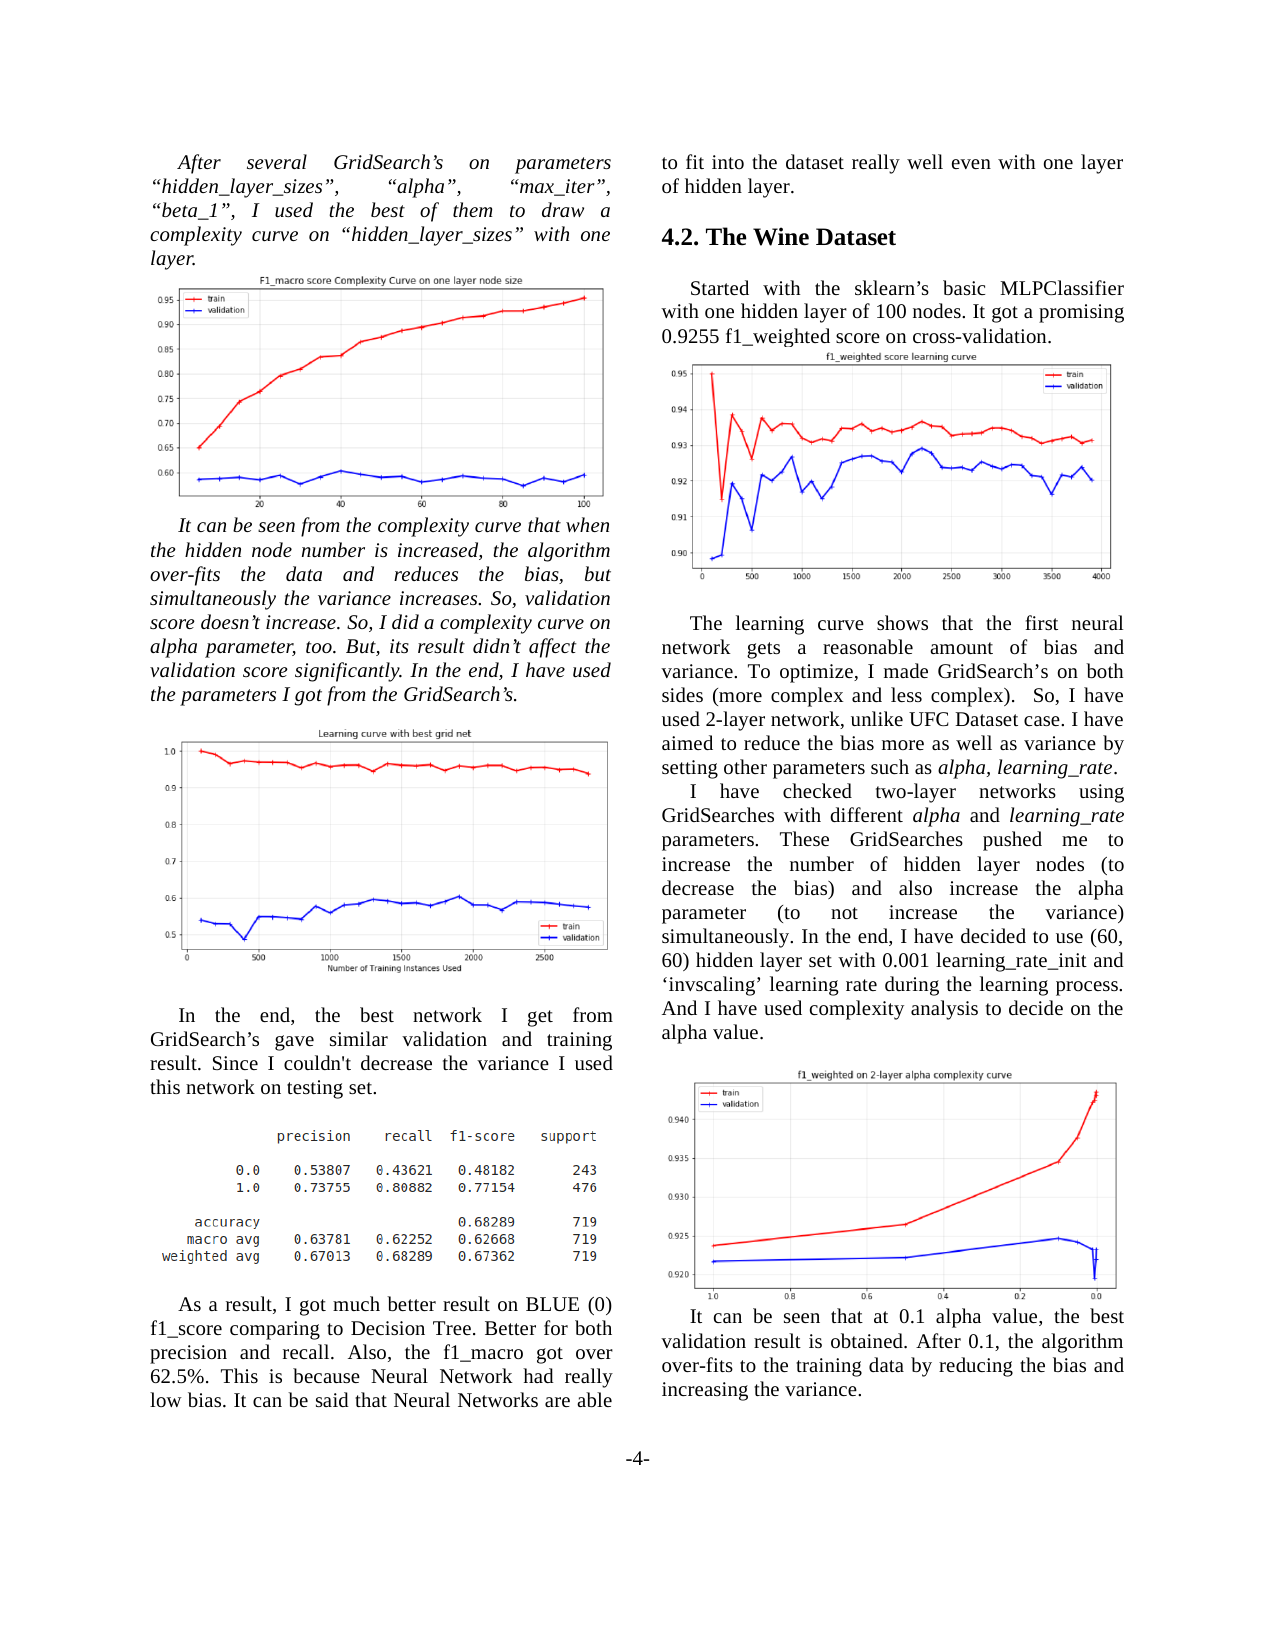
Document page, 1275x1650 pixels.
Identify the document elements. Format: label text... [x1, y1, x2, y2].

text It can be seen that at 0.1 alpha value, the best validation result is obtained. After 0.1, the algorithm over-fits to the training data by reducing the bias and increasing the variance. [661, 1305, 1125, 1401]
text It can be seen from the complexity curve that when the hidden node number is increased, the algorithm over-fits the data and reduces the bias, but simultaneously the variance increases. So, validation score doesn’t increase. So, I did a complexity curve on alpha parameter, too. But, its result didn’t affect the validation score significantly. In the end, I have used the parameters I got from the GridSearch’s. [150, 514, 613, 706]
subtitle 4.2. The Wine Dataset [661, 222, 1125, 251]
text to fit into the dataset really well even with one layer of hidden layer. [661, 150, 1125, 198]
text After several GridSearch’s on parameters “hidden_layer_sizes”, “alpha”, “max_iter”, “beta_1”, I used the best of them to draw a complexity curve on “hidden_layer_sizes” with one layer. [150, 150, 613, 270]
text The learning curve shows that the first neural network gets a reasonable amount of bias and variance. To optimize, I made GridSearch’s on both sides (more complex and less complex). So, I have used 2-layer network, unlike UFC Dataset case. I have aimed to reduce the bias more as well as variance by setting other parameters such as alpha, learning_rate. [661, 611, 1125, 779]
text Started with the sklearn’s basic MLPClassifier with one hidden layer of 100 nodes. It got a promising 0.9255 f1_weighted score on cross-validation. [661, 275, 1125, 347]
text In the end, the best network I get from GridSearch’s gave similar validation and training result. Since I couldn't decrease the variance I used this network on testing set. [150, 1003, 613, 1099]
picture [661, 1067, 1125, 1305]
picture [150, 1123, 614, 1268]
picture [157, 723, 621, 979]
text As a result, I got much better result on BLUE (0) f1_score comparing to Decision Tree. Better for both precision and recall. Also, the f1_macro got over 62.5%. This is because Neural Network had really low bias. It can be said that Neural Networks are able [150, 1292, 613, 1412]
picture [150, 270, 614, 514]
picture [661, 347, 1125, 587]
text I have checked two-layer networks using GridSearches with different alpha and learning_rate parameters. These GridSearches pushed me to increase the number of hidden layer nodes (to decrease the bias) and also increase the alpha parameter (to not increase the variance) simultaneously. In the end, I have decided to use (60, 60) hidden layer set with 0.001 learning_rate_init and ‘invscaling’ learning rate during the learning process. And I have used complexity analysis to decide on the alpha value. [661, 779, 1125, 1044]
